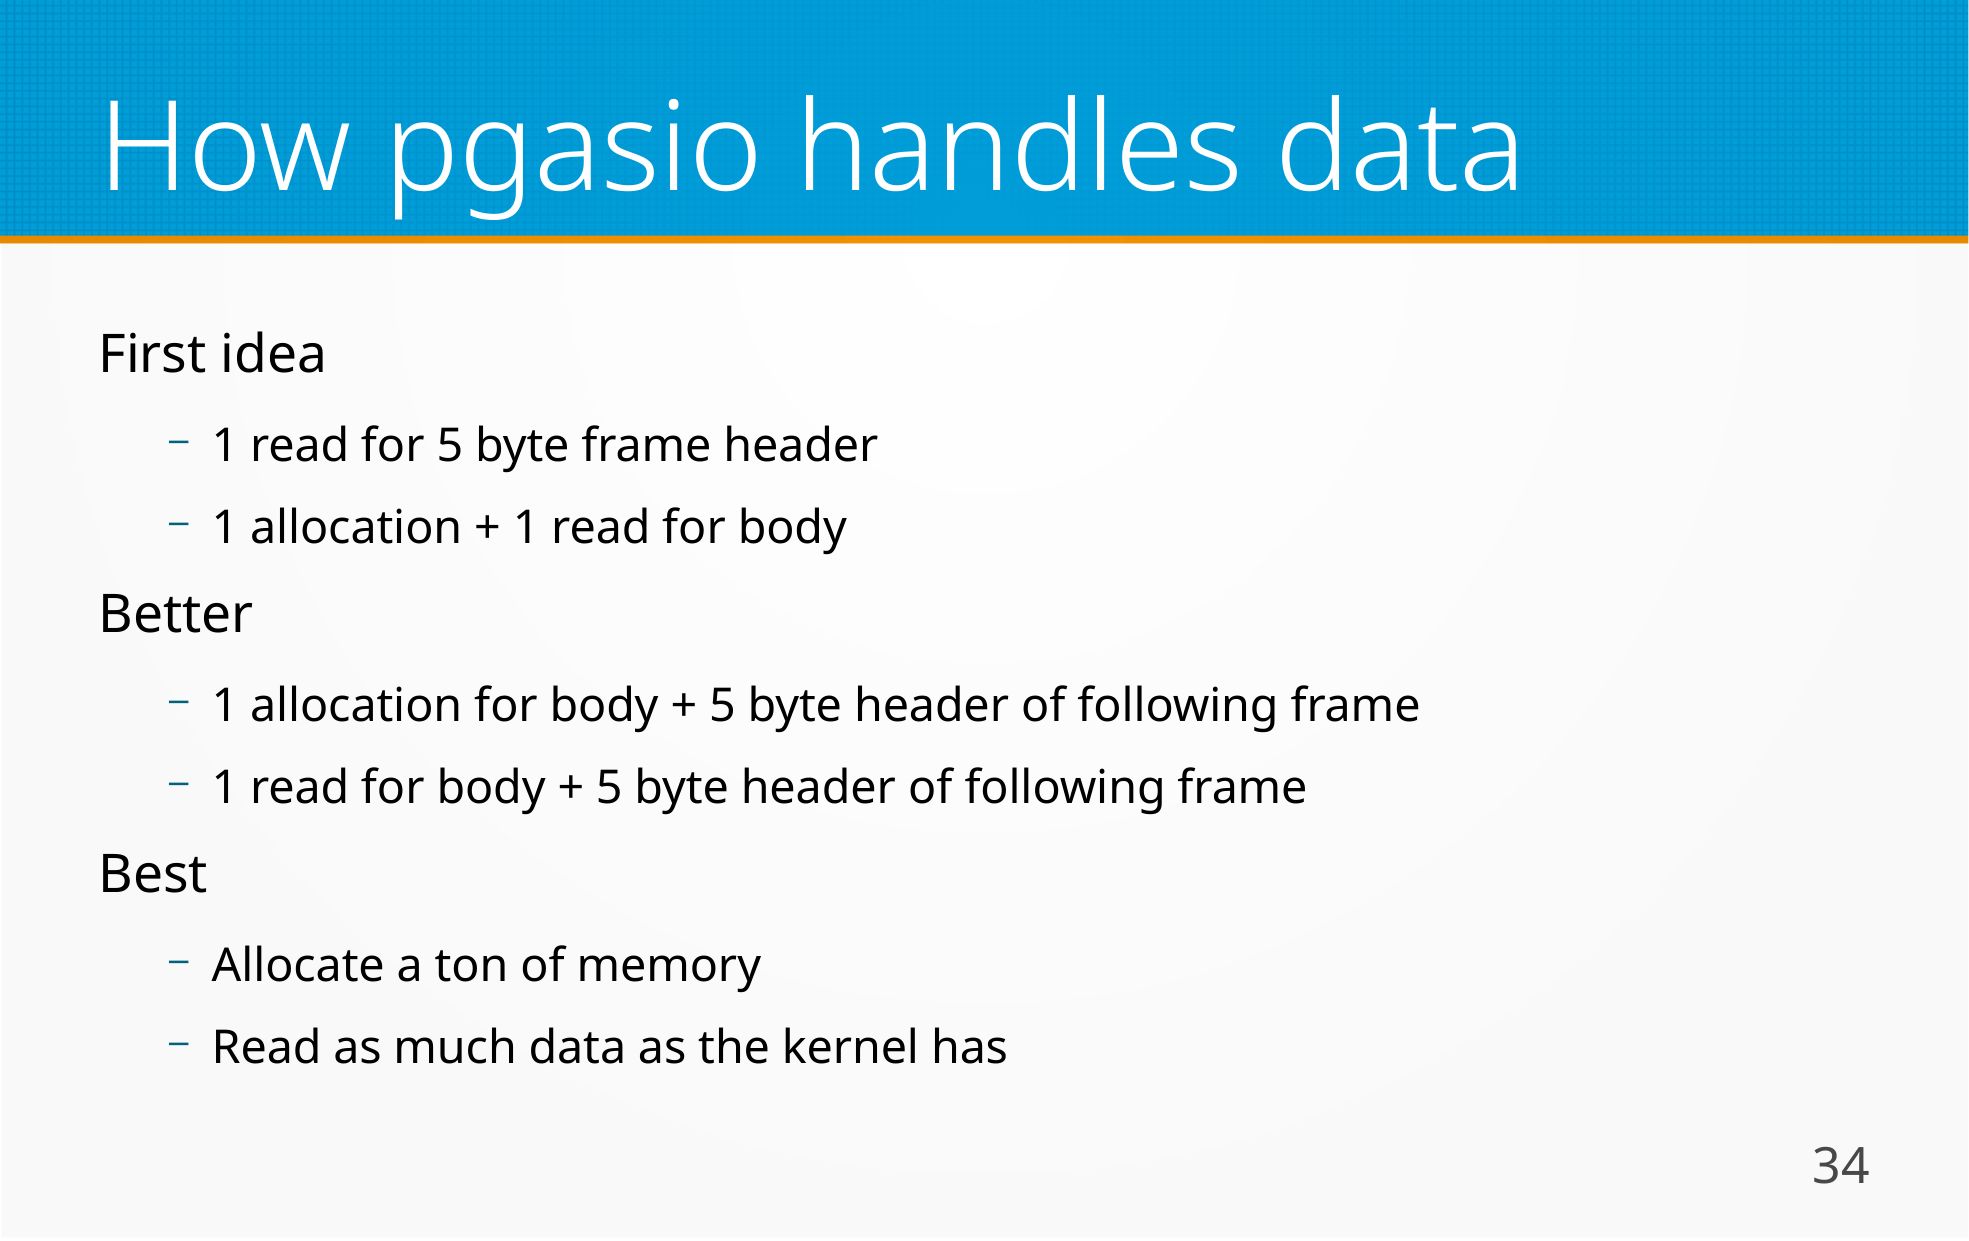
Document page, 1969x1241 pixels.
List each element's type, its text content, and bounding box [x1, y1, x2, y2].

picture [0, 236, 1969, 1241]
title How pgasio handles data [98, 19, 1870, 227]
list First idea 1 read for 5 byte frame header 1 allocation + 1 read for body Better 1 allocation for body + 5 byte header of following frame 1 read for body + 5 byte header of following frame Best Allocate a ton of memory Read as much data as the kernel has [98, 315, 1861, 1081]
